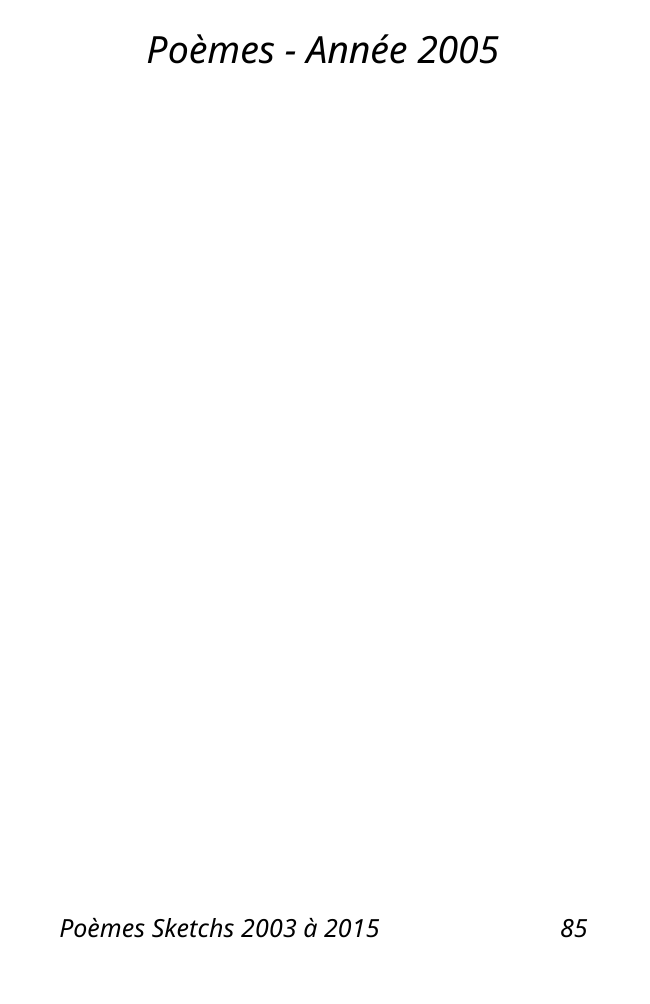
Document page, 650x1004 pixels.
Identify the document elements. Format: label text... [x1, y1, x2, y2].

subtitle Poèmes - Année 2005 [59, 24, 591, 75]
